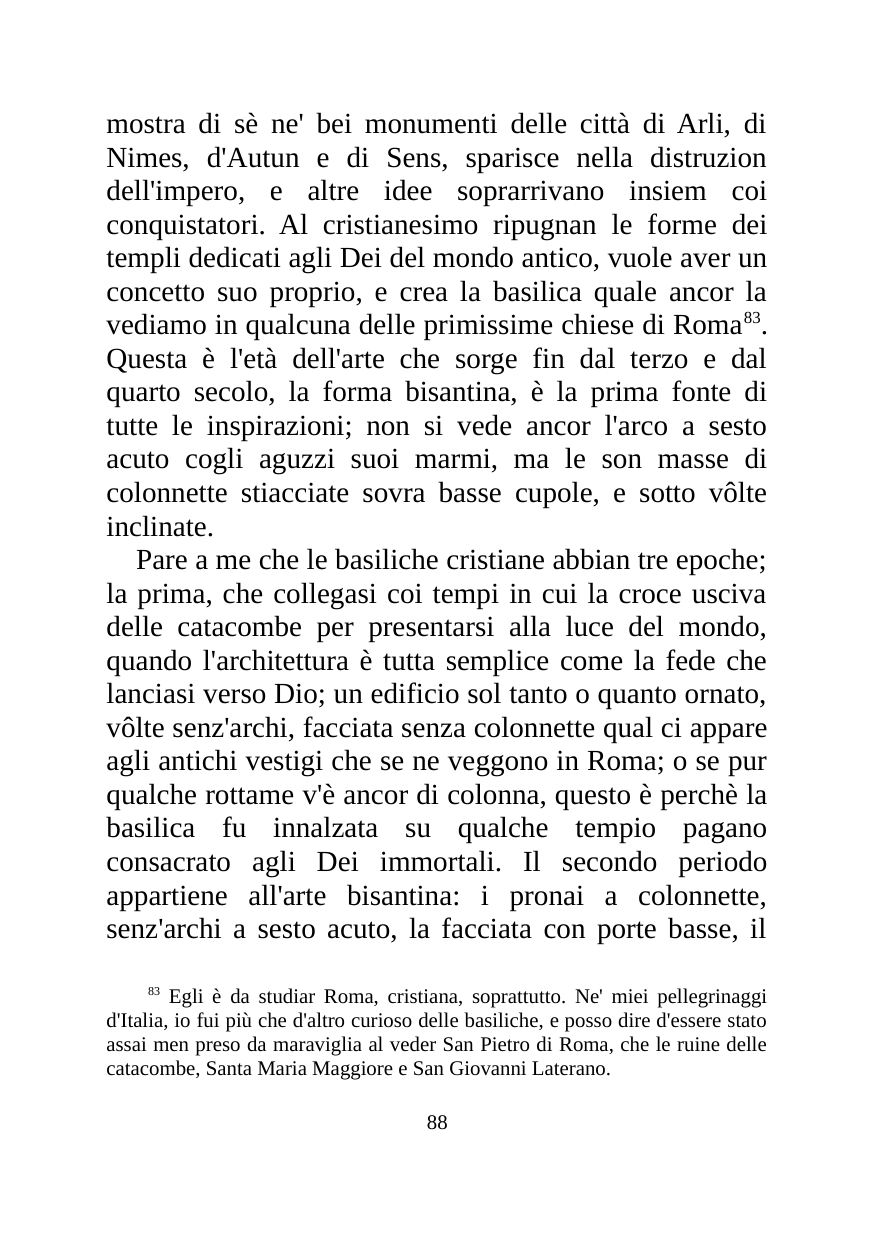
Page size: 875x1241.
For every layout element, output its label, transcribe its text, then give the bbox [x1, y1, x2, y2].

text Pare a me che le basiliche cristiane abbian tre epoche; la prima, che collegasi coi tempi in cui la croce usciva delle catacombe per presentarsi alla luce del mondo, quando l'architettura è tutta semplice come la fede che lanciasi verso Dio; un edificio sol tanto o quanto ornato, vôlte senz'archi, facciata senza colonnette qual ci appare agli antichi vestigi che se ne veggono in Roma; o se pur qualche rottame v'è ancor di colonna, questo è perchè la basilica fu innalzata su qualche tempio pagano consacrato agli Dei immortali. Il secondo periodo appartiene all'arte bisantina: i pronai a colonnette, senz'archi a sesto acuto, la facciata con porte basse, il [106, 542, 768, 945]
text mostra di sè ne' bei monumenti delle città di Arli, di Nimes, d'Autun e di Sens, sparisce nella distruzion dell'impero, e altre idee soprarrivano insiem coi conquistatori. Al cristianesimo ripugnan le forme dei templi dedicati agli Dei del mondo antico, vuole aver un concetto suo proprio, e crea la basilica quale ancor la vediamo in qualcuna delle primissime chiese di Roma. Questa è l'età dell'arte che sorge fin dal terzo e dal quarto secolo, la forma bisantina, è la prima fonte di tutte le inspirazioni; non si vede ancor l'arco a sesto acuto cogli aguzzi suoi marmi, ma le son masse di colonnette stiacciate sovra basse cupole, e sotto vôlte inclinate. [106, 106, 768, 542]
text Egli è da studiar Roma, cristiana, soprattutto. Ne' miei pellegrinaggi d'Italia, io fui più che d'altro curioso delle basiliche, e posso dire d'essere stato assai men preso da maraviglia al veder San Pietro di Roma, che le ruine delle catacombe, Santa Maria Maggiore e San Giovanni Laterano. [106, 984, 768, 1080]
